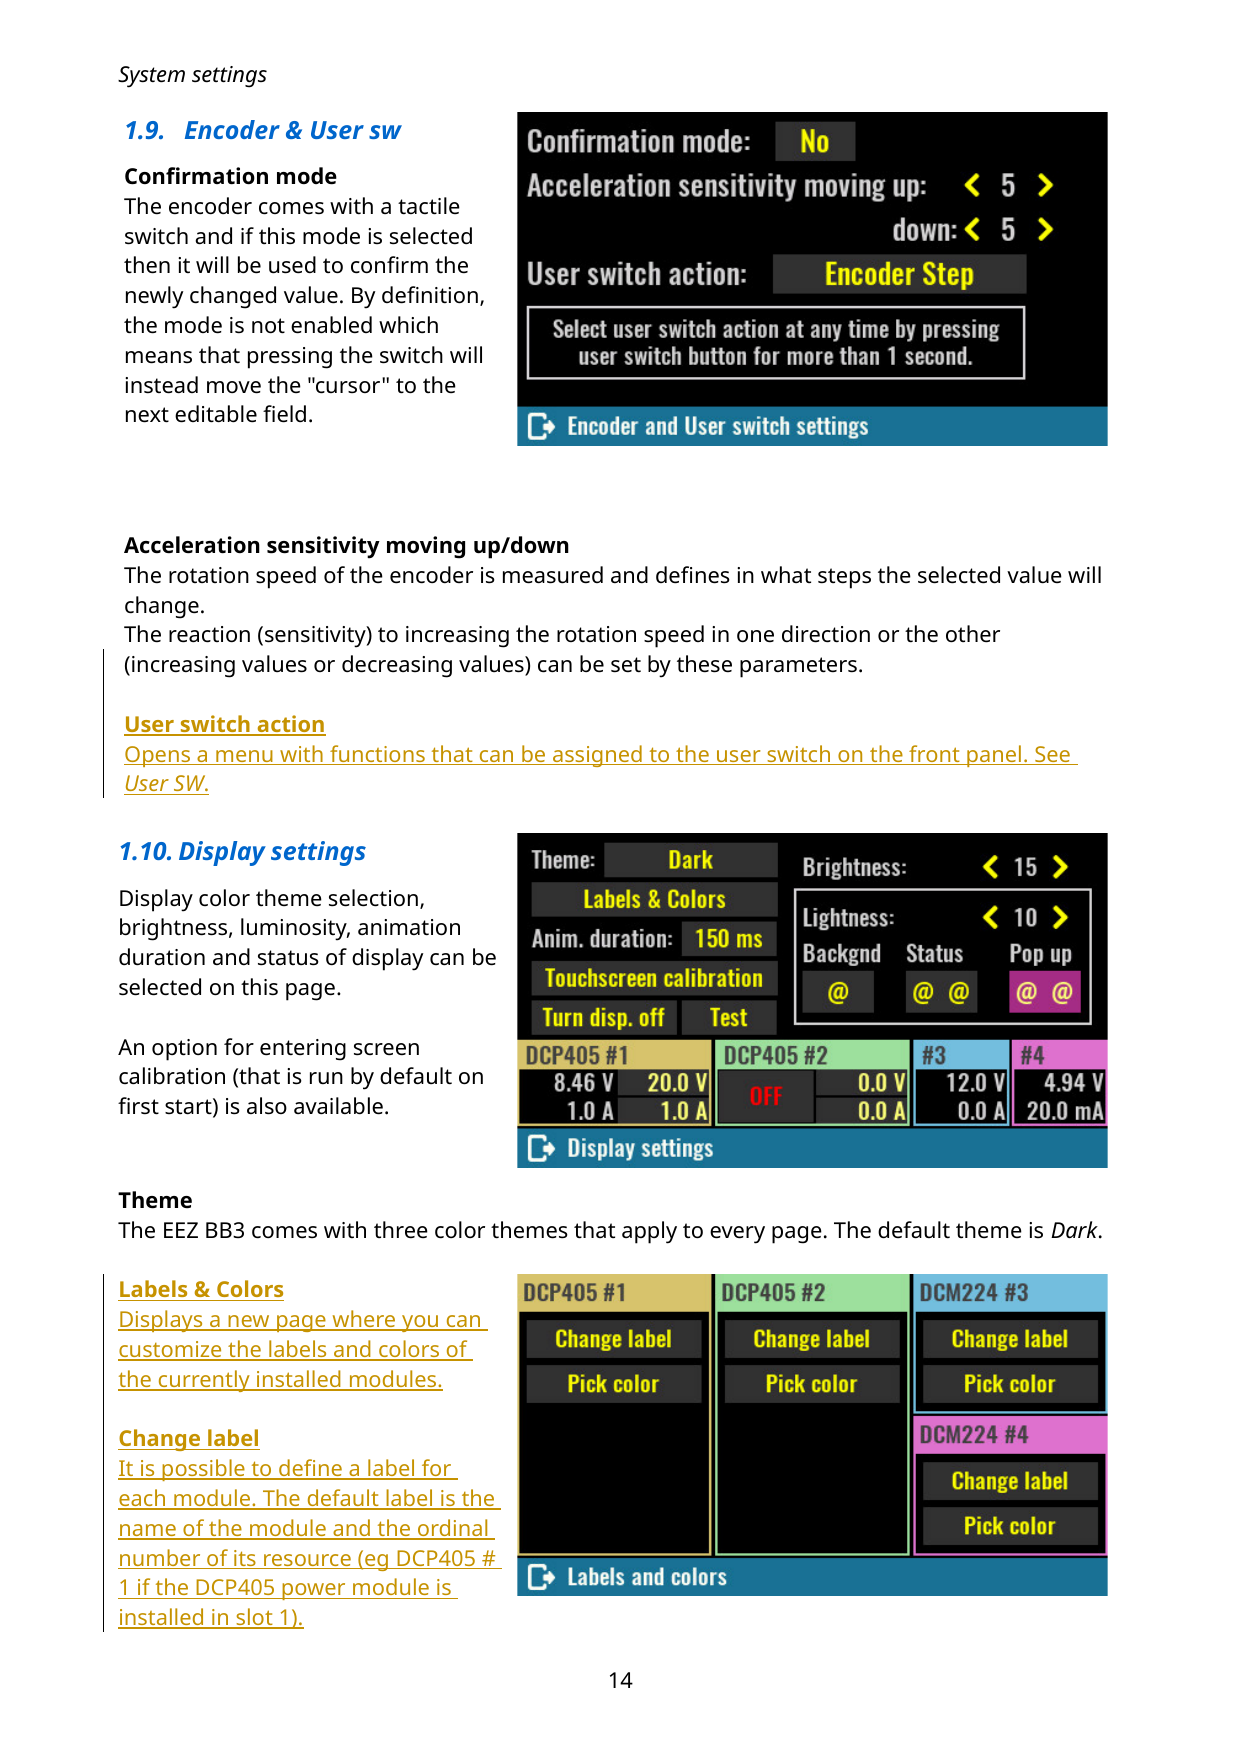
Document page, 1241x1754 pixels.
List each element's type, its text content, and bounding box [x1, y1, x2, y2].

picture [517, 112, 1108, 446]
picture [517, 833, 1108, 1168]
table_header [502, 107, 1123, 524]
table_header [502, 834, 1123, 1185]
picture [517, 1274, 1108, 1596]
table_cell [502, 1612, 1123, 1632]
table_cell 1 if the DCP405 power module is installed in slot 1). [118, 1569, 502, 1632]
table_header Display settings Display color theme selection, brightness, luminosity, animation duration and status of display can be selected on this page. An option for entering screen calibration (that is run by default on first start) is also available. [118, 834, 502, 1185]
table_cell Labels & Colors Displays a new page where you can customize the labels and colors of the currently installed modules. Change label It is possible to define a label for each module. The default label is the name of the module and the ordinal number of its resource (eg DCP405 # [118, 1275, 502, 1568]
table_header Encoder & User sw Confirmation mode The encoder comes with a tactile switch and if this mode is selected then it will be used to confirm the newly changed value. By definition, the mode is not enabled which means that pressing the switch will instead move the "cursor" to the next editable field. [118, 107, 502, 524]
table_cell Theme The EEZ BB3 comes with three color themes that apply to every page. The default theme is Dark. [118, 1185, 1123, 1274]
table_cell [502, 1275, 1123, 1612]
table_cell Acceleration sensitivity moving up/down The rotation speed of the encoder is measured and defines in what steps the selected value will change. The reaction (sensitivity) to increasing the rotation speed in one direction or the other (increasing values or decreasing values) can be set by these parameters. User switch action Opens a menu with functions that can be assigned to the user switch on the front panel. See User SW. [118, 524, 1123, 804]
